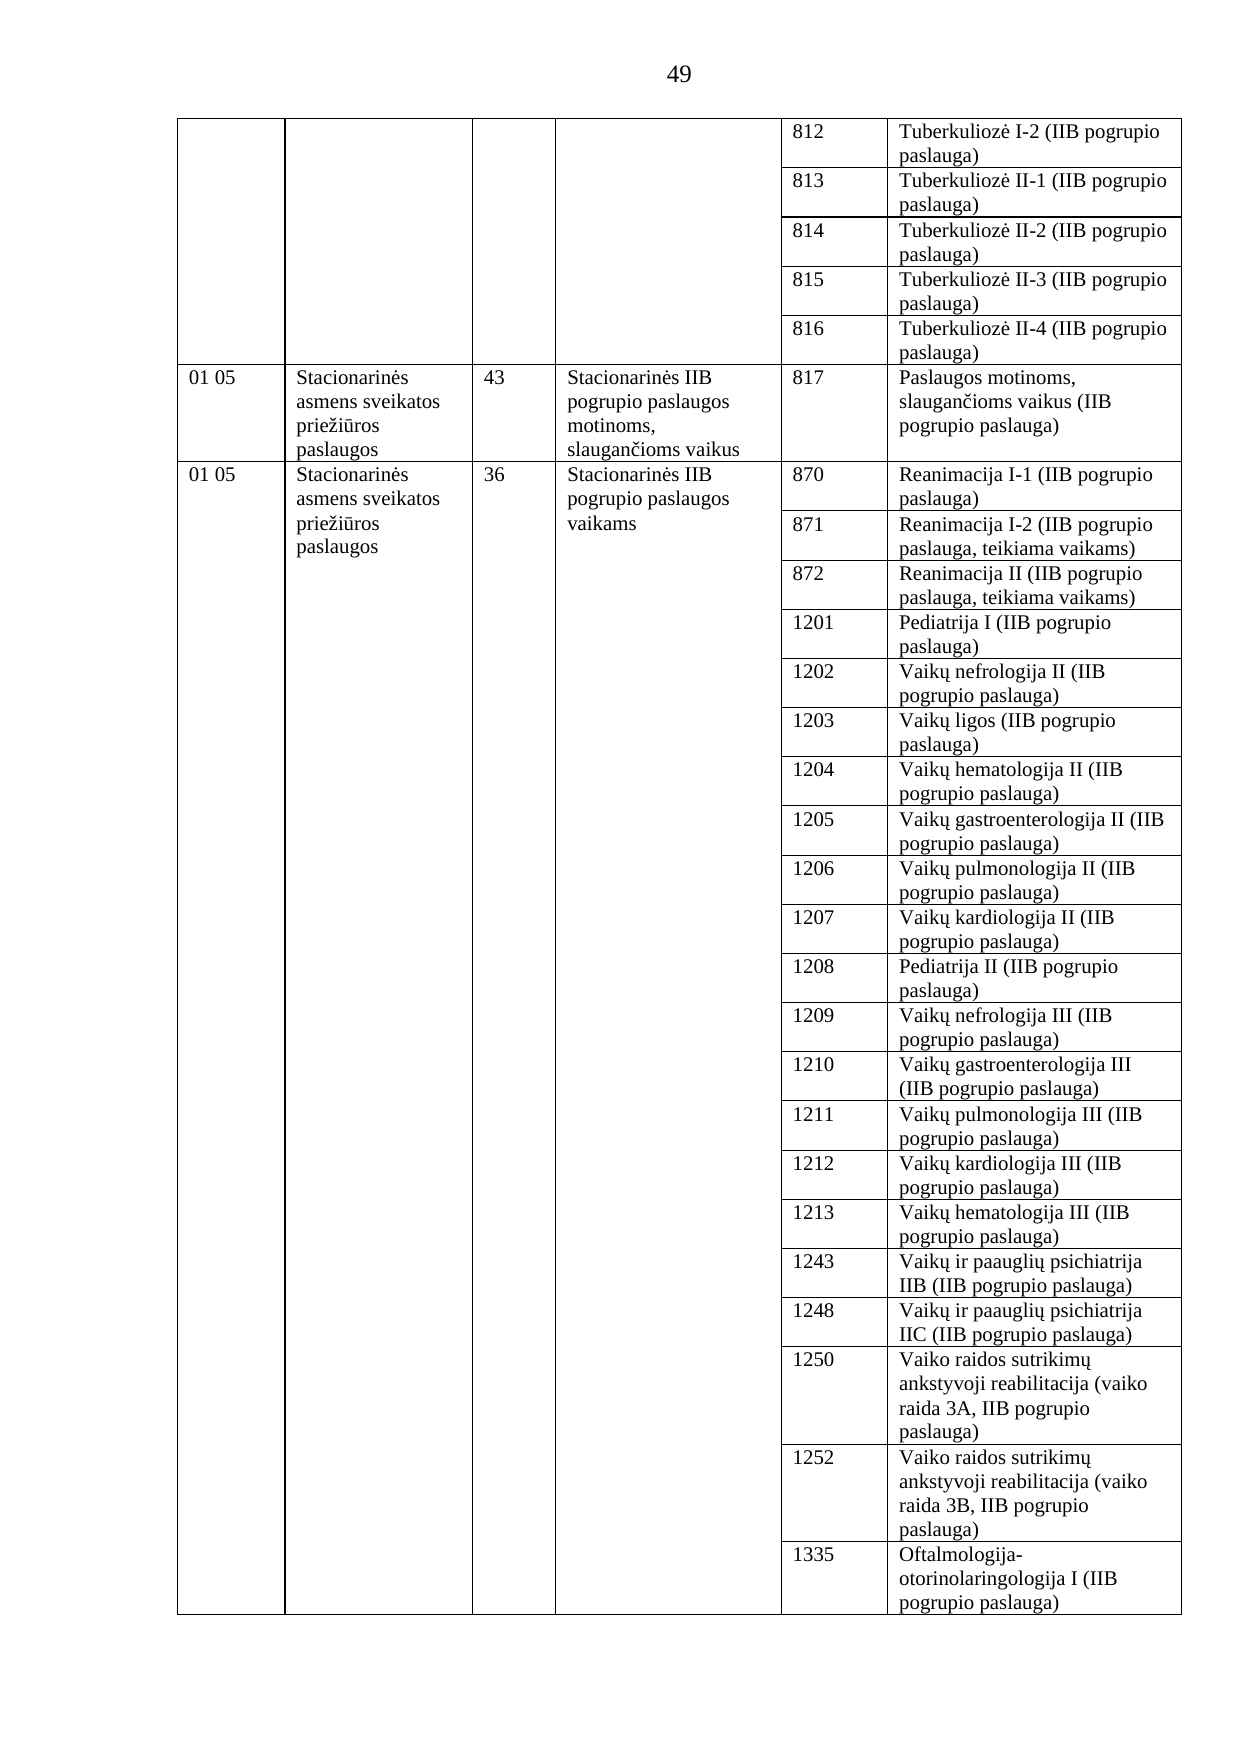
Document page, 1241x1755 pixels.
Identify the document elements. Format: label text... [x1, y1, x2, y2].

table_cell Vaikų nefrologija II (IIB pogrupio paslauga) [888, 659, 1181, 707]
table_cell Pediatrija I (IIB pogrupio paslauga) [888, 610, 1181, 658]
table_cell 870 [782, 462, 887, 510]
table_cell 1252 [782, 1445, 887, 1541]
table_cell 01 05 [178, 462, 284, 1614]
table_cell 1209 [782, 1003, 887, 1051]
table_cell Tuberkuliozė I-2 (IIB pogrupio paslauga) [888, 119, 1181, 167]
table_cell 872 [782, 561, 887, 609]
table_cell Tuberkuliozė II-2 (IIB pogrupio paslauga) [888, 218, 1181, 266]
table_cell 1204 [782, 757, 887, 805]
table_cell Vaikų ir paauglių psichiatrija IIC (IIB pogrupio paslauga) [888, 1298, 1181, 1346]
table_cell 1212 [782, 1151, 887, 1199]
table_cell 1203 [782, 708, 887, 756]
table_cell Reanimacija II (IIB pogrupio paslauga, teikiama vaikams) [888, 561, 1181, 609]
table_cell 817 [782, 365, 887, 461]
table_cell 1202 [782, 659, 887, 707]
table_cell 1201 [782, 610, 887, 658]
table_cell Vaikų pulmonologija II (IIB pogrupio paslauga) [888, 856, 1181, 904]
table_cell 815 [782, 267, 887, 315]
table_cell 1205 [782, 806, 887, 854]
table_cell Reanimacija I-1 (IIB pogrupio paslauga) [888, 462, 1181, 510]
table_cell Stacionarinės asmens sveikatos priežiūros paslaugos [286, 365, 472, 461]
table_cell 813 [782, 168, 887, 216]
table_cell Stacionarinės IIB pogrupio paslaugos motinoms, slaugančioms vaikus [556, 365, 781, 461]
table_cell [473, 119, 555, 364]
table_cell Pediatrija II (IIB pogrupio paslauga) [888, 954, 1181, 1002]
table_cell Vaiko raidos sutrikimų ankstyvoji reabilitacija (vaiko raida 3B, IIB pogrupio paslauga) [888, 1445, 1181, 1541]
table_cell 43 [473, 365, 555, 461]
table_cell [556, 119, 781, 364]
table_cell Tuberkuliozė II-1 (IIB pogrupio paslauga) [888, 168, 1181, 216]
table_cell 1243 [782, 1249, 887, 1297]
table_cell Vaikų pulmonologija III (IIB pogrupio paslauga) [888, 1101, 1181, 1149]
table_cell Vaiko raidos sutrikimų ankstyvoji reabilitacija (vaiko raida 3A, IIB pogrupio paslauga) [888, 1347, 1181, 1443]
table_cell 1248 [782, 1298, 887, 1346]
table_cell Vaikų gastroenterologija II (IIB pogrupio paslauga) [888, 806, 1181, 854]
table_cell Vaikų nefrologija III (IIB pogrupio paslauga) [888, 1003, 1181, 1051]
table_cell Vaikų ligos (IIB pogrupio paslauga) [888, 708, 1181, 756]
table_cell 1206 [782, 856, 887, 904]
table_cell Stacionarinės IIB pogrupio paslaugos vaikams [556, 462, 781, 1614]
table_cell 812 [782, 119, 887, 167]
table_cell Vaikų kardiologija II (IIB pogrupio paslauga) [888, 905, 1181, 953]
table_cell [178, 119, 284, 364]
table_cell Vaikų ir paauglių psichiatrija IIB (IIB pogrupio paslauga) [888, 1249, 1181, 1297]
table_cell Tuberkuliozė II-3 (IIB pogrupio paslauga) [888, 267, 1181, 315]
table_cell 814 [782, 218, 887, 266]
table_cell 1208 [782, 954, 887, 1002]
table_cell Vaikų kardiologija III (IIB pogrupio paslauga) [888, 1151, 1181, 1199]
table_cell [286, 119, 472, 364]
table_cell Stacionarinės asmens sveikatos priežiūros paslaugos [286, 462, 472, 1614]
table_cell Vaikų gastroenterologija III (IIB pogrupio paslauga) [888, 1052, 1181, 1100]
table_cell Vaikų hematologija III (IIB pogrupio paslauga) [888, 1200, 1181, 1248]
table_cell 871 [782, 511, 887, 559]
table_cell 1207 [782, 905, 887, 953]
table_cell 1250 [782, 1347, 887, 1443]
table_cell 01 05 [178, 365, 284, 461]
table_cell Paslaugos motinoms, slaugančioms vaikus (IIB pogrupio paslauga) [888, 365, 1181, 461]
table_cell 816 [782, 316, 887, 364]
table_cell 36 [473, 462, 555, 1614]
table_cell Tuberkuliozė II-4 (IIB pogrupio paslauga) [888, 316, 1181, 364]
table_cell 1335 [782, 1542, 887, 1614]
table_cell 1213 [782, 1200, 887, 1248]
table_cell Oftalmologija-otorinolaringologija I (IIB pogrupio paslauga) [888, 1542, 1181, 1614]
table_cell Vaikų hematologija II (IIB pogrupio paslauga) [888, 757, 1181, 805]
table_cell Reanimacija I-2 (IIB pogrupio paslauga, teikiama vaikams) [888, 511, 1181, 559]
table_cell 1210 [782, 1052, 887, 1100]
table_cell 1211 [782, 1101, 887, 1149]
